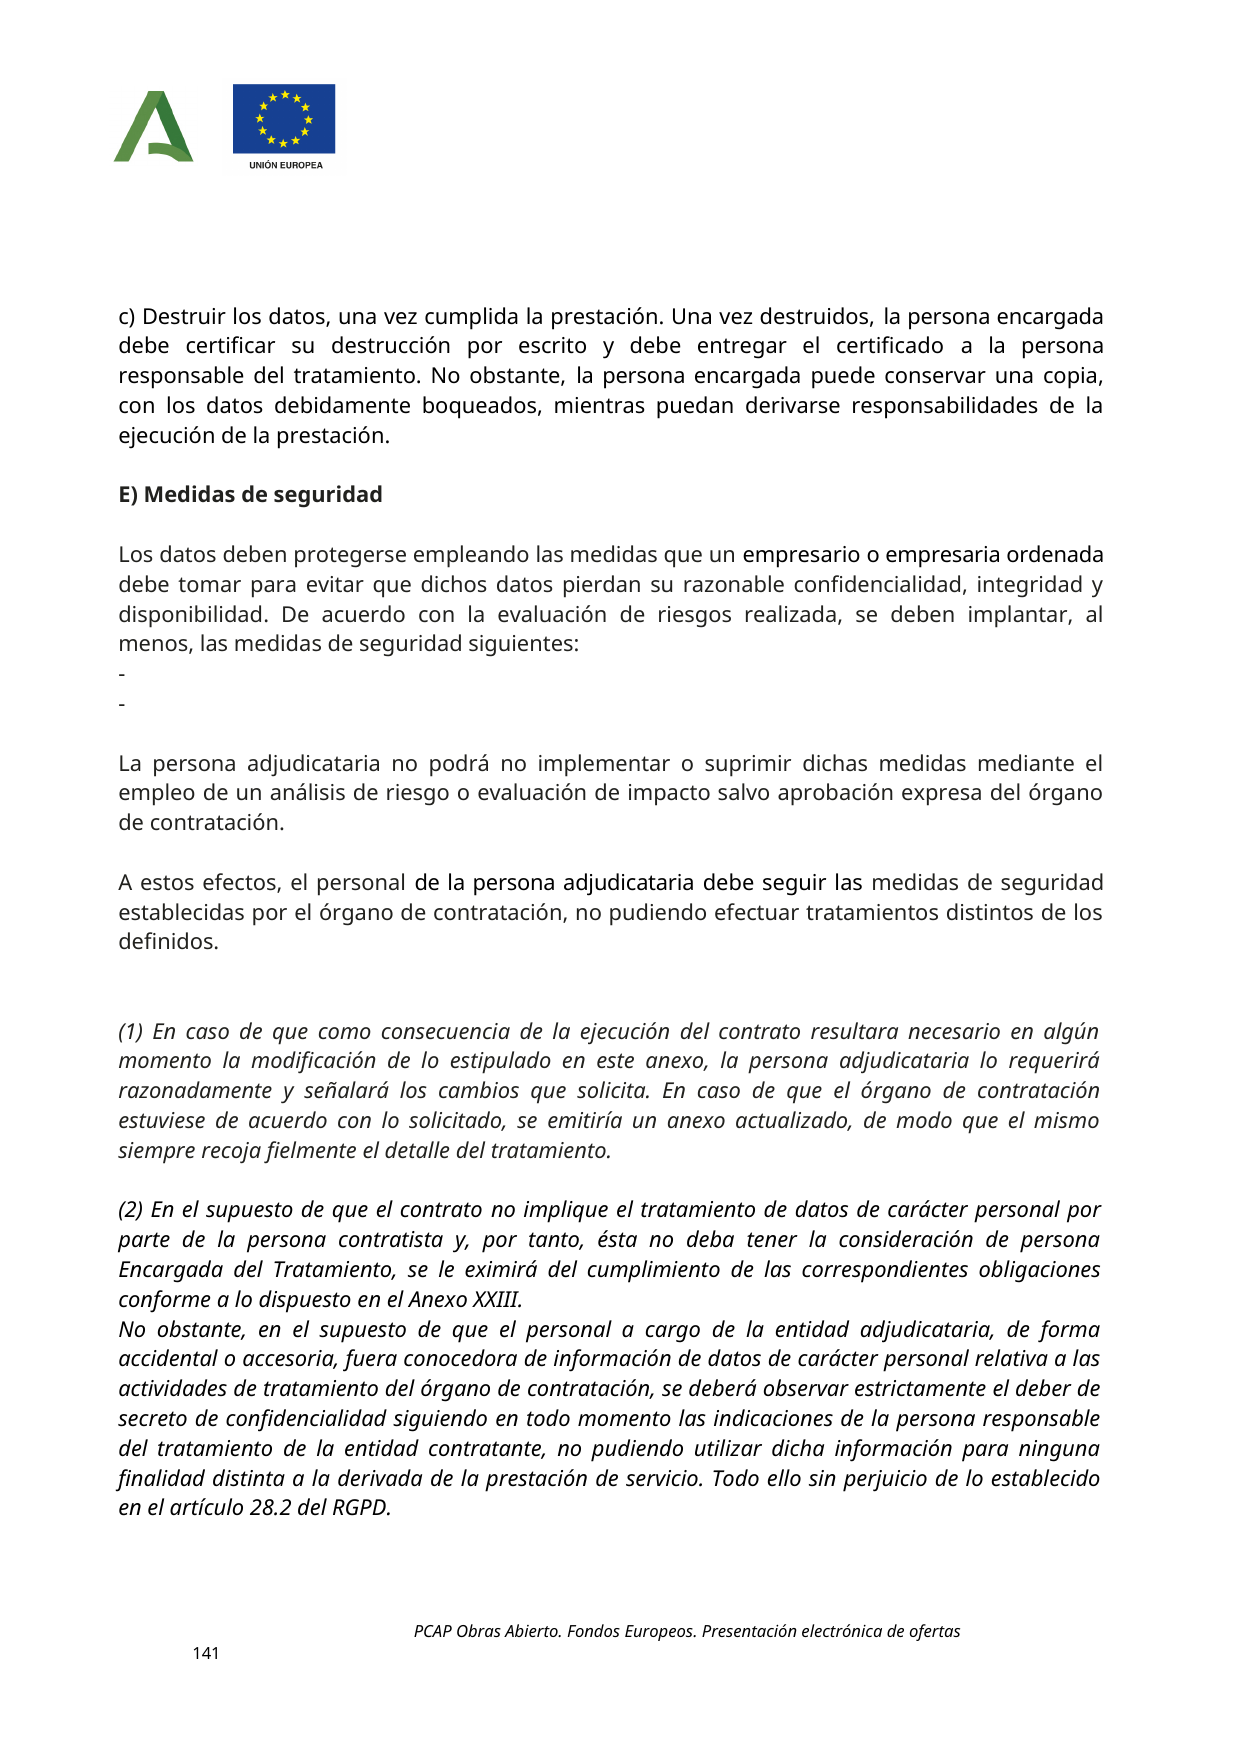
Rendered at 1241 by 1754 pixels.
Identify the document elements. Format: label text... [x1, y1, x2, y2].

picture [221, 78, 347, 176]
text Los datos deben protegerse empleando las medidas que un empresario o empresaria ordenada debe tomar para evitar que dichos datos pierdan su razonable confidencialidad, integridad y disponibilidad. De acuerdo con la evaluación de riesgos realizada, se deben implantar, al menos, las medidas de seguridad siguientes: [118, 539, 1104, 658]
text - [118, 688, 1104, 718]
text No obstante, en el supuesto de que el personal a cargo de la entidad adjudicataria, de forma accidental o accesoria, fuera conocedora de información de datos de carácter personal relativa a las actividades de tratamiento del órgano de contratación, se deberá observar estrictamente el deber de secreto de confidencialidad siguiendo en todo momento las indicaciones de la persona responsable del tratamiento de la entidad contratante, no pudiendo utilizar dicha información para ninguna finalidad distinta a la derivada de la prestación de servicio. Todo ello sin perjuicio de lo establecido en el artículo 28.2 del RGPD. [118, 1313, 1104, 1522]
text (1) En caso de que como consecuencia de la ejecución del contrato resultara necesario en algún momento la modificación de lo estipulado en este anexo, la persona adjudicataria lo requerirá razonadamente y señalará los cambios que solicita. En caso de que el órgano de contratación estuviese de acuerdo con lo solicitado, se emitiría un anexo actualizado, de modo que el mismo siempre recoja fielmente el detalle del tratamiento. [118, 1016, 1104, 1164]
text E) Medidas de seguridad [118, 479, 1104, 509]
text - [118, 658, 1104, 688]
text c) Destruir los datos, una vez cumplida la prestación. Una vez destruidos, la persona encargada debe certificar su destrucción por escrito y debe entregar el certificado a la persona responsable del tratamiento. No obstante, la persona encargada puede conservar una copia, con los datos debidamente boqueados, mientras puedan derivarse responsabilidades de la ejecución de la prestación. [118, 301, 1104, 449]
text (2) En el supuesto de que el contrato no implique el tratamiento de datos de carácter personal por parte de la persona contratista y, por tanto, ésta no deba tener la consideración de persona Encargada del Tratamiento, se le eximirá del cumplimiento de las correspondientes obligaciones conforme a lo dispuesto en el Anexo XXIII. [118, 1194, 1104, 1313]
text La persona adjudicataria no podrá no implementar o suprimir dichas medidas mediante el empleo de un análisis de riesgo o evaluación de impacto salvo aprobación expresa del órgano de contratación. [118, 747, 1104, 837]
picture [109, 86, 198, 166]
text A estos efectos, el personal de la persona adjudicataria debe seguir las medidas de seguridad establecidas por el órgano de contratación, no pudiendo efectuar tratamientos distintos de los definidos. [118, 867, 1104, 956]
